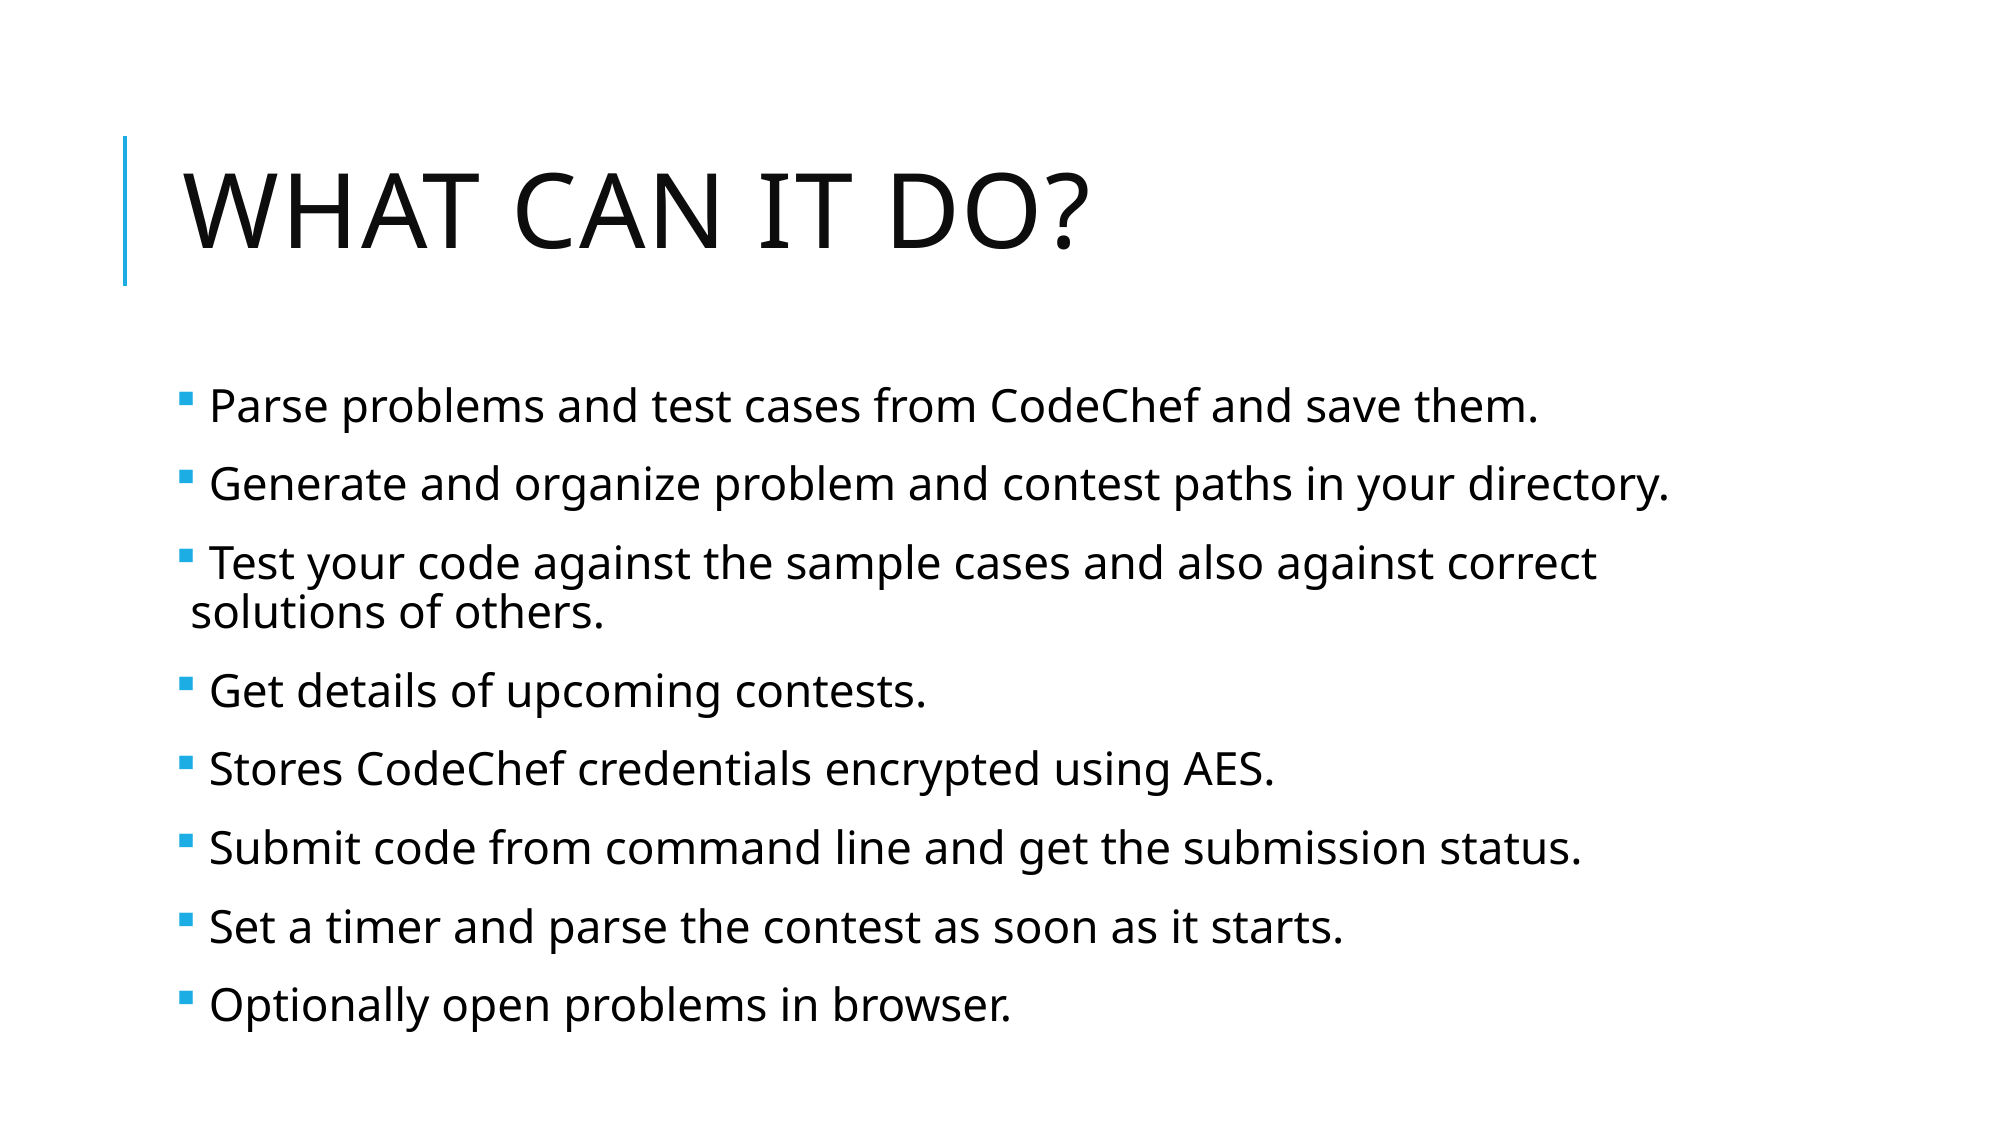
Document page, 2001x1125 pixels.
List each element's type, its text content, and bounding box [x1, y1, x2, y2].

title What can it do? [168, 96, 1763, 342]
list Parse problems and test cases from CodeChef and save them. Generate and organize problem and contest paths in your directory. Test your code against the sample cases and also against correct solutions of others. Get details of upcoming contests. Stores CodeChef credentials encrypted using AES. Submit code from command line and get the submission status. Set a timer and parse the contest as soon as it starts. Optionally open problems in browser. [168, 375, 1763, 1035]
